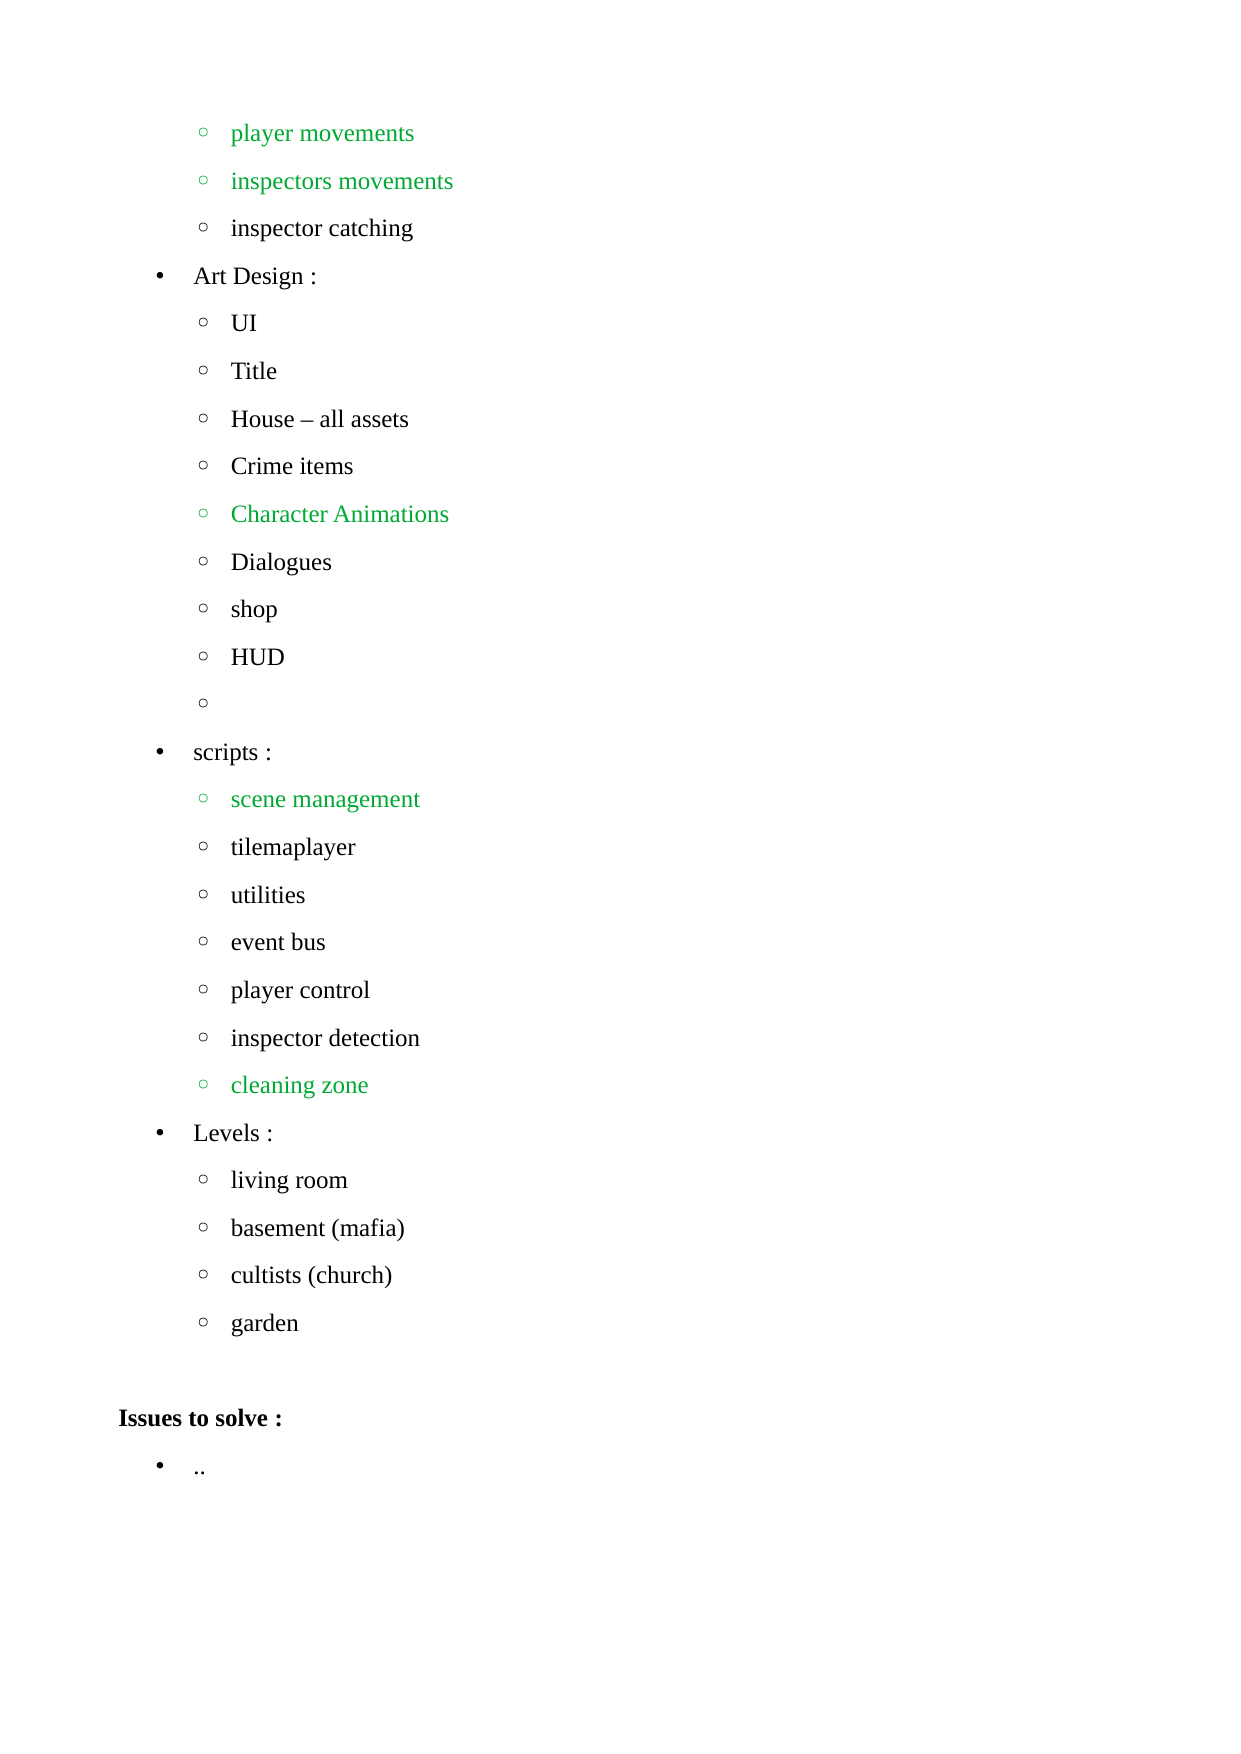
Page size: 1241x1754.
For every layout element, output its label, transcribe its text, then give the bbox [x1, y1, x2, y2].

list scripts : [156, 737, 1122, 766]
list cleaning zone [193, 1070, 1122, 1099]
list .. [156, 1451, 1122, 1480]
list UI [193, 308, 1122, 337]
list living room [193, 1165, 1122, 1194]
list scene management [193, 784, 1122, 813]
list player control [193, 975, 1122, 1004]
list Dialogues [193, 547, 1122, 575]
list utilities [193, 880, 1122, 908]
list House – all assets [193, 404, 1122, 432]
list inspectors movements [193, 166, 1122, 194]
list inspector detection [193, 1023, 1122, 1051]
list Art Design : [156, 261, 1122, 290]
list player movements [193, 118, 1122, 147]
list cultists (church) [193, 1261, 1122, 1289]
list Levels : [156, 1118, 1122, 1147]
list tilemaplayer [193, 832, 1122, 861]
list HUD [193, 642, 1122, 671]
list Title [193, 356, 1122, 385]
list shop [193, 594, 1122, 623]
list Crime items [193, 451, 1122, 480]
list basement (mafia) [193, 1213, 1122, 1242]
list garden [193, 1308, 1122, 1337]
list inspector catching [193, 213, 1122, 242]
list Character Animations [193, 499, 1122, 528]
text Issues to solve : [118, 1403, 1122, 1432]
list event bus [193, 927, 1122, 956]
